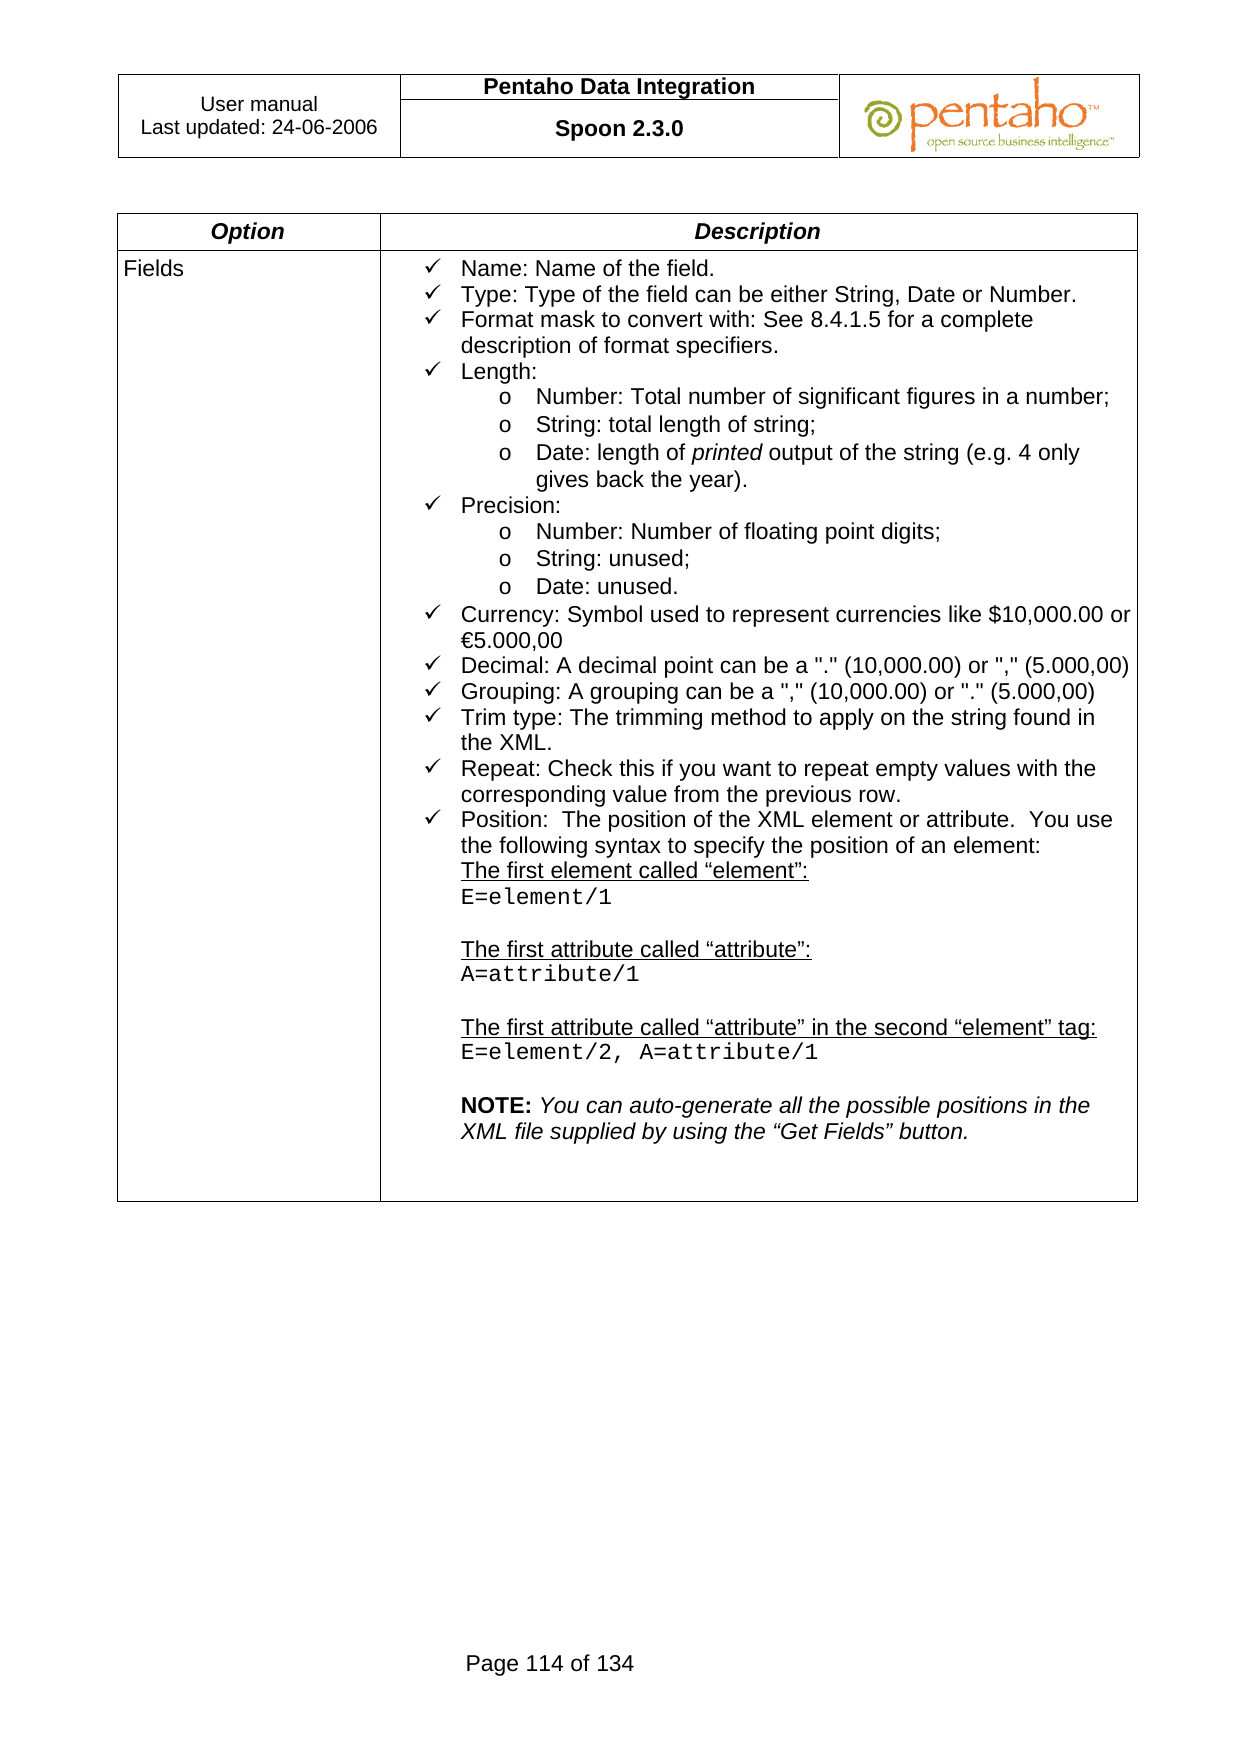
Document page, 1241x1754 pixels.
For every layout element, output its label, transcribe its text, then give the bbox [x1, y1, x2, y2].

table_header Description [381, 214, 1137, 250]
table_cell Fields [118, 251, 380, 1201]
table_header Option [118, 214, 380, 250]
table_cell Name: Name of the field. Type: Type of the field can be either String, Date or Number. Format mask to convert with: See 8.4.1.5 for a complete description of format specifiers. Length: Number: Total number of significant figures in a number; String: total length of string; Date: length of printed output of the string (e.g. 4 only gives back the year). Precision: Number: Number of floating point digits; String: unused; Date: unused. Currency: Symbol used to represent currencies like $10,000.00 or €5.000,00 Decimal: A decimal point can be a "." (10,000.00) or "," (5.000,00) Grouping: A grouping can be a "," (10,000.00) or "." (5.000,00) Trim type: The trimming method to apply on the string found in the XML. Repeat: Check this if you want to repeat empty values with the corresponding value from the previous row. Position: The position of the XML element or attribute. You use the following syntax to specify the position of an element: The first element called “element”: E=element/1 The first attribute called “attribute”: A=attribute/1 The first attribute called “attribute” in the second “element” tag: E=element/2, A=attribute/1 NOTE: You can auto-generate all the possible positions in the XML file supplied by using the “Get Fields” button. [381, 251, 1137, 1201]
